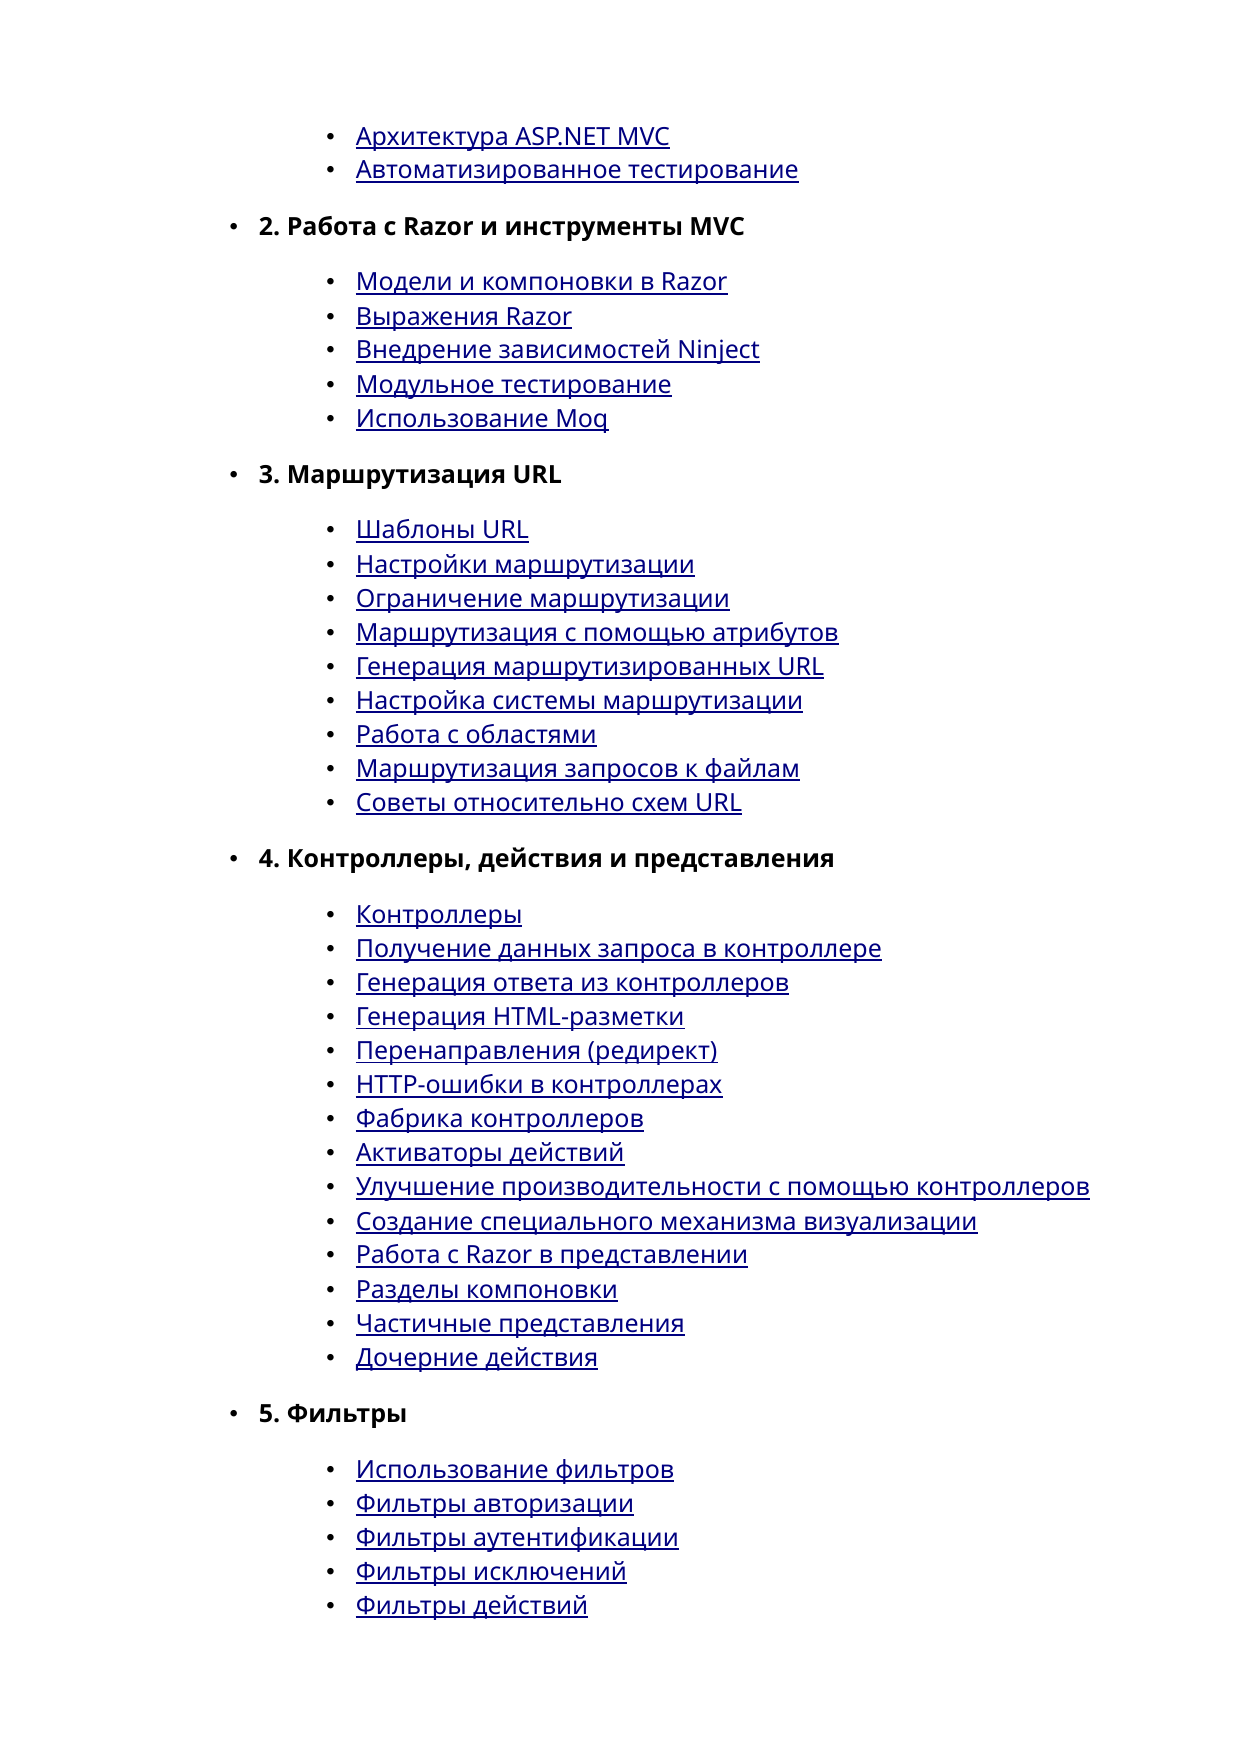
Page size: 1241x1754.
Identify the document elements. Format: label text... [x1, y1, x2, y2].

list Генерация HTML-разметки [326, 999, 1122, 1033]
list Использование Moq [326, 400, 1122, 434]
list Работа с Razor в представлении [326, 1237, 1122, 1271]
list Получение данных запроса в контроллере [326, 931, 1122, 965]
list Генерация маршрутизированных URL [326, 648, 1122, 682]
list Фильтры аутентификации [326, 1519, 1122, 1553]
list Советы относительно схем URL [326, 785, 1122, 819]
list Автоматизированное тестирование [326, 152, 1122, 186]
list Настройки маршрутизации [326, 546, 1122, 580]
subtitle 3. Маршрутизация URL [229, 456, 1100, 490]
subtitle 4. Контроллеры, действия и представления [229, 841, 1100, 875]
list Настройка системы маршрутизации [326, 682, 1122, 717]
list Работа с областями [326, 717, 1122, 751]
list Создание специального механизма визуализации [326, 1203, 1122, 1237]
list Архитектура ASP.NET MVC [326, 118, 1122, 152]
list HTTP-ошибки в контроллерах [326, 1067, 1122, 1101]
list Маршрутизация запросов к файлам [326, 751, 1122, 785]
list Модели и компоновки в Razor [326, 264, 1122, 298]
list Разделы компоновки [326, 1271, 1122, 1305]
list Маршрутизация с помощью атрибутов [326, 614, 1122, 648]
list Активаторы действий [326, 1135, 1122, 1169]
list Дочерние действия [326, 1339, 1122, 1373]
list Модульное тестирование [326, 366, 1122, 400]
subtitle 2. Работа с Razor и инструменты MVC [229, 208, 1100, 242]
list Частичные представления [326, 1305, 1122, 1339]
list Генерация ответа из контроллеров [326, 965, 1122, 999]
list Использование фильтров [326, 1451, 1122, 1485]
list Фильтры исключений [326, 1553, 1122, 1587]
list Шаблоны URL [326, 512, 1122, 546]
list Выражения Razor [326, 298, 1122, 332]
list Фильтры авторизации [326, 1485, 1122, 1519]
list Улучшение производительности с помощью контроллеров [326, 1169, 1122, 1203]
list Фильтры действий [326, 1587, 1122, 1622]
list Контроллеры [326, 897, 1122, 931]
list Фабрика контроллеров [326, 1101, 1122, 1135]
list Перенаправления (редирект) [326, 1033, 1122, 1067]
list Ограничение маршрутизации [326, 580, 1122, 614]
subtitle 5. Фильтры [229, 1395, 1100, 1429]
list Внедрение зависимостей Ninject [326, 332, 1122, 366]
